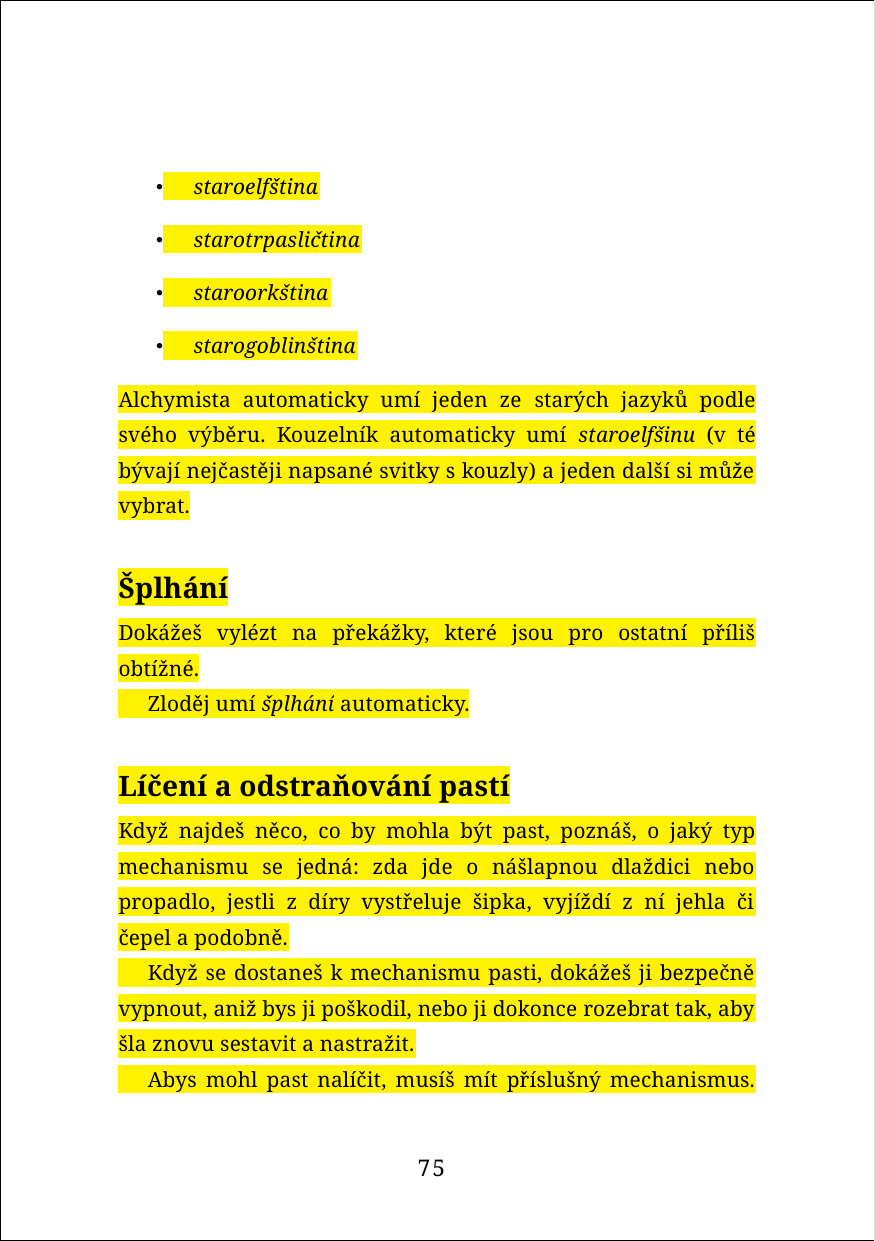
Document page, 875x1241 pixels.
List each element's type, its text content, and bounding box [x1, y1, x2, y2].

text Alchymista automaticky umí jeden ze starých jazyků podle svého výběru. Kouzelník automaticky umí staroelfšinu (v té bývají nejčastěji napsané svitky s kouzly) a jeden další si může vybrat. [118, 385, 756, 520]
text Když najdeš něco, co by mohla být past, poznáš, o jaký typ mechanismu se jedná: zda jde o nášlapnou dlaždici nebo propadlo, jestli z díry vystřeluje šipka, vyjíždí z ní jehla či čepel a podobně. Když se dostaneš k mechanismu pasti, dokážeš ji bezpečně vypnout, aniž bys ji poškodil, nebo ji dokonce rozebrat tak, aby šla znovu sestavit a nastražit. Abys mohl past nalíčit, musíš mít příslušný mechanismus. [118, 816, 756, 1093]
subtitle Šplhání [118, 568, 756, 606]
list starotrpasličtina [156, 225, 756, 253]
list starogoblinština [156, 331, 756, 360]
subtitle Líčení a odstraňování pastí [118, 766, 756, 804]
list staroorkština [156, 278, 756, 307]
text Zloděj umí šplhání automaticky. [118, 689, 756, 718]
list staroelfština [156, 172, 756, 200]
text Dokážeš vylézt na překážky, které jsou pro ostatní příliš obtížné. [118, 618, 756, 682]
